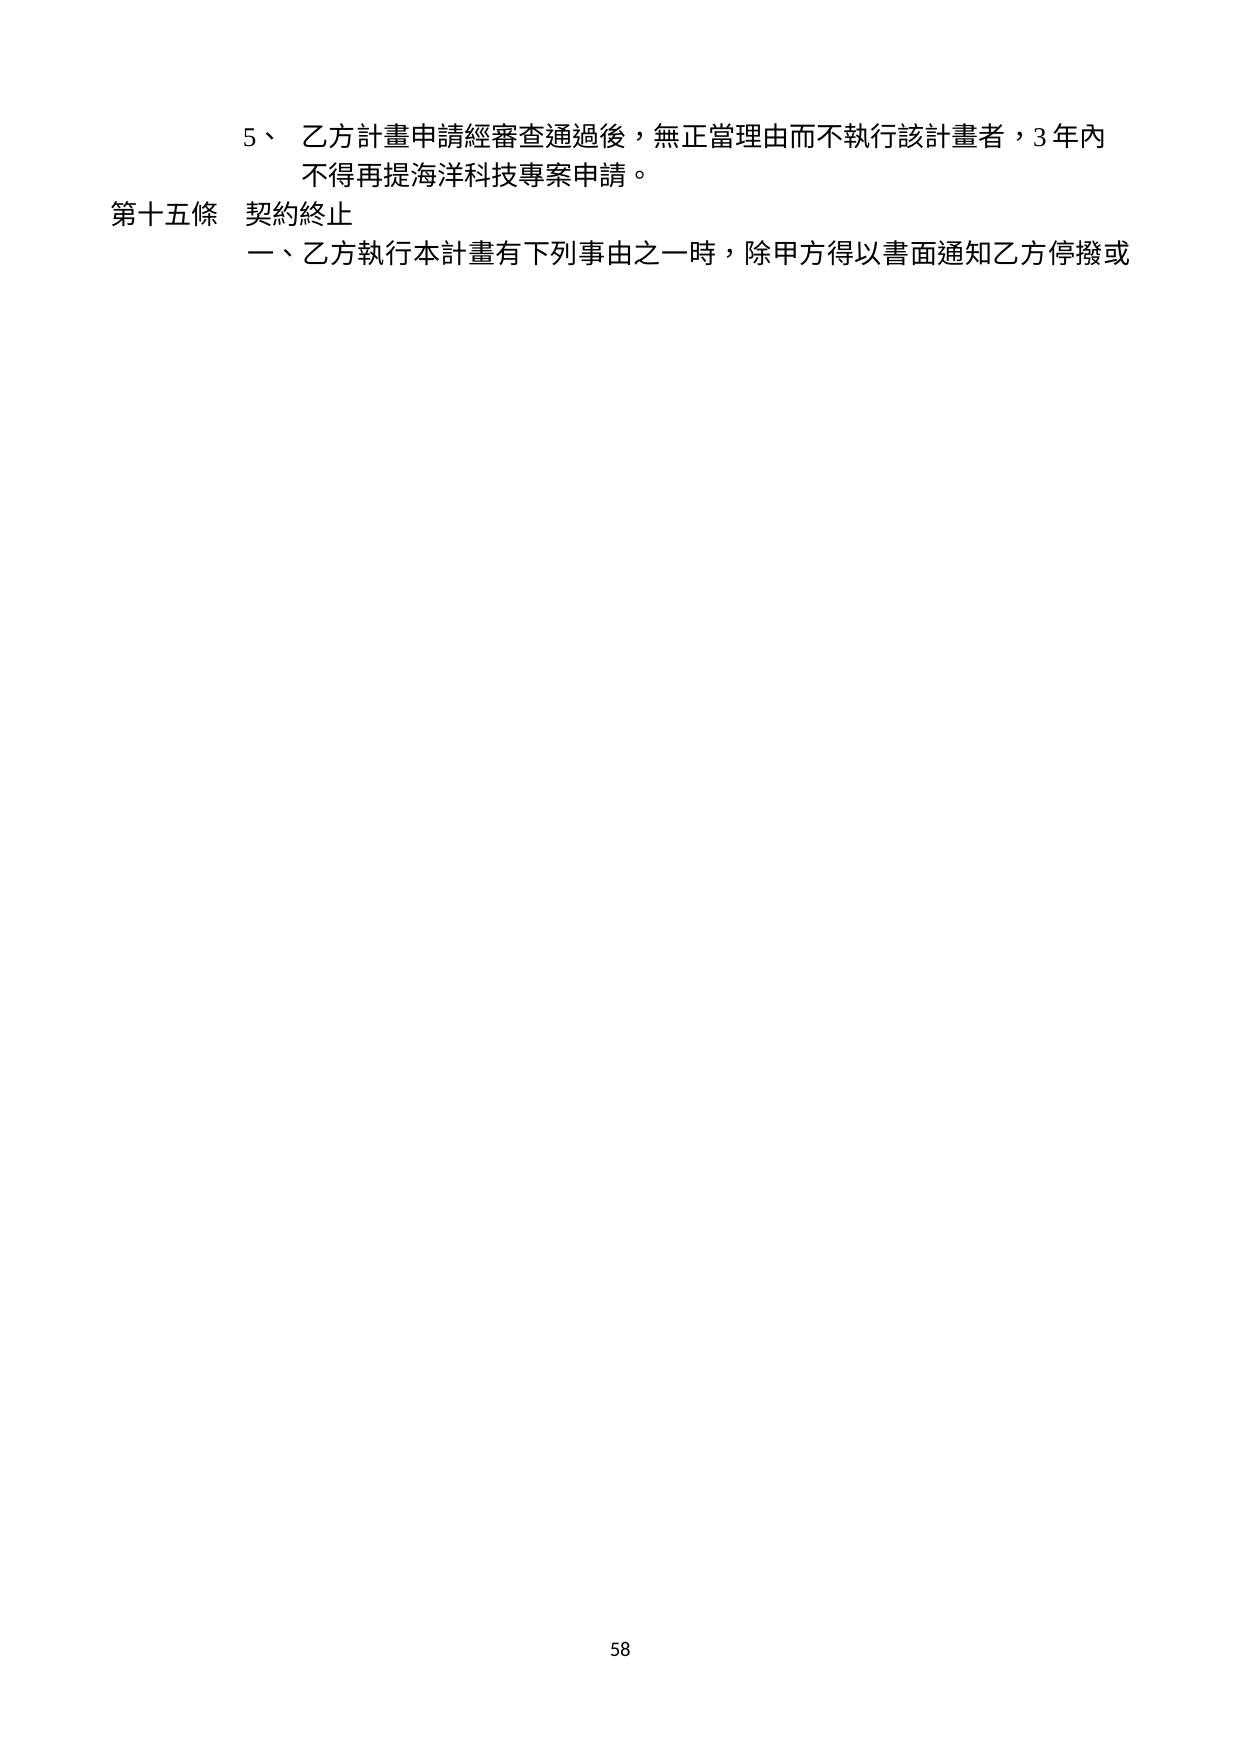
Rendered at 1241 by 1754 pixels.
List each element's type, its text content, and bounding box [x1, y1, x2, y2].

text 一、乙方執行本計畫有下列事由之一時，除甲方得以書面通知乙方停撥或 [247, 232, 1131, 272]
list 乙方計畫申請經審查通過後，無正當理由而不執行該計畫者，3年內不得再提海洋科技專案申請。 [243, 114, 1131, 193]
text 第十五條 契約終止 [110, 193, 1131, 232]
